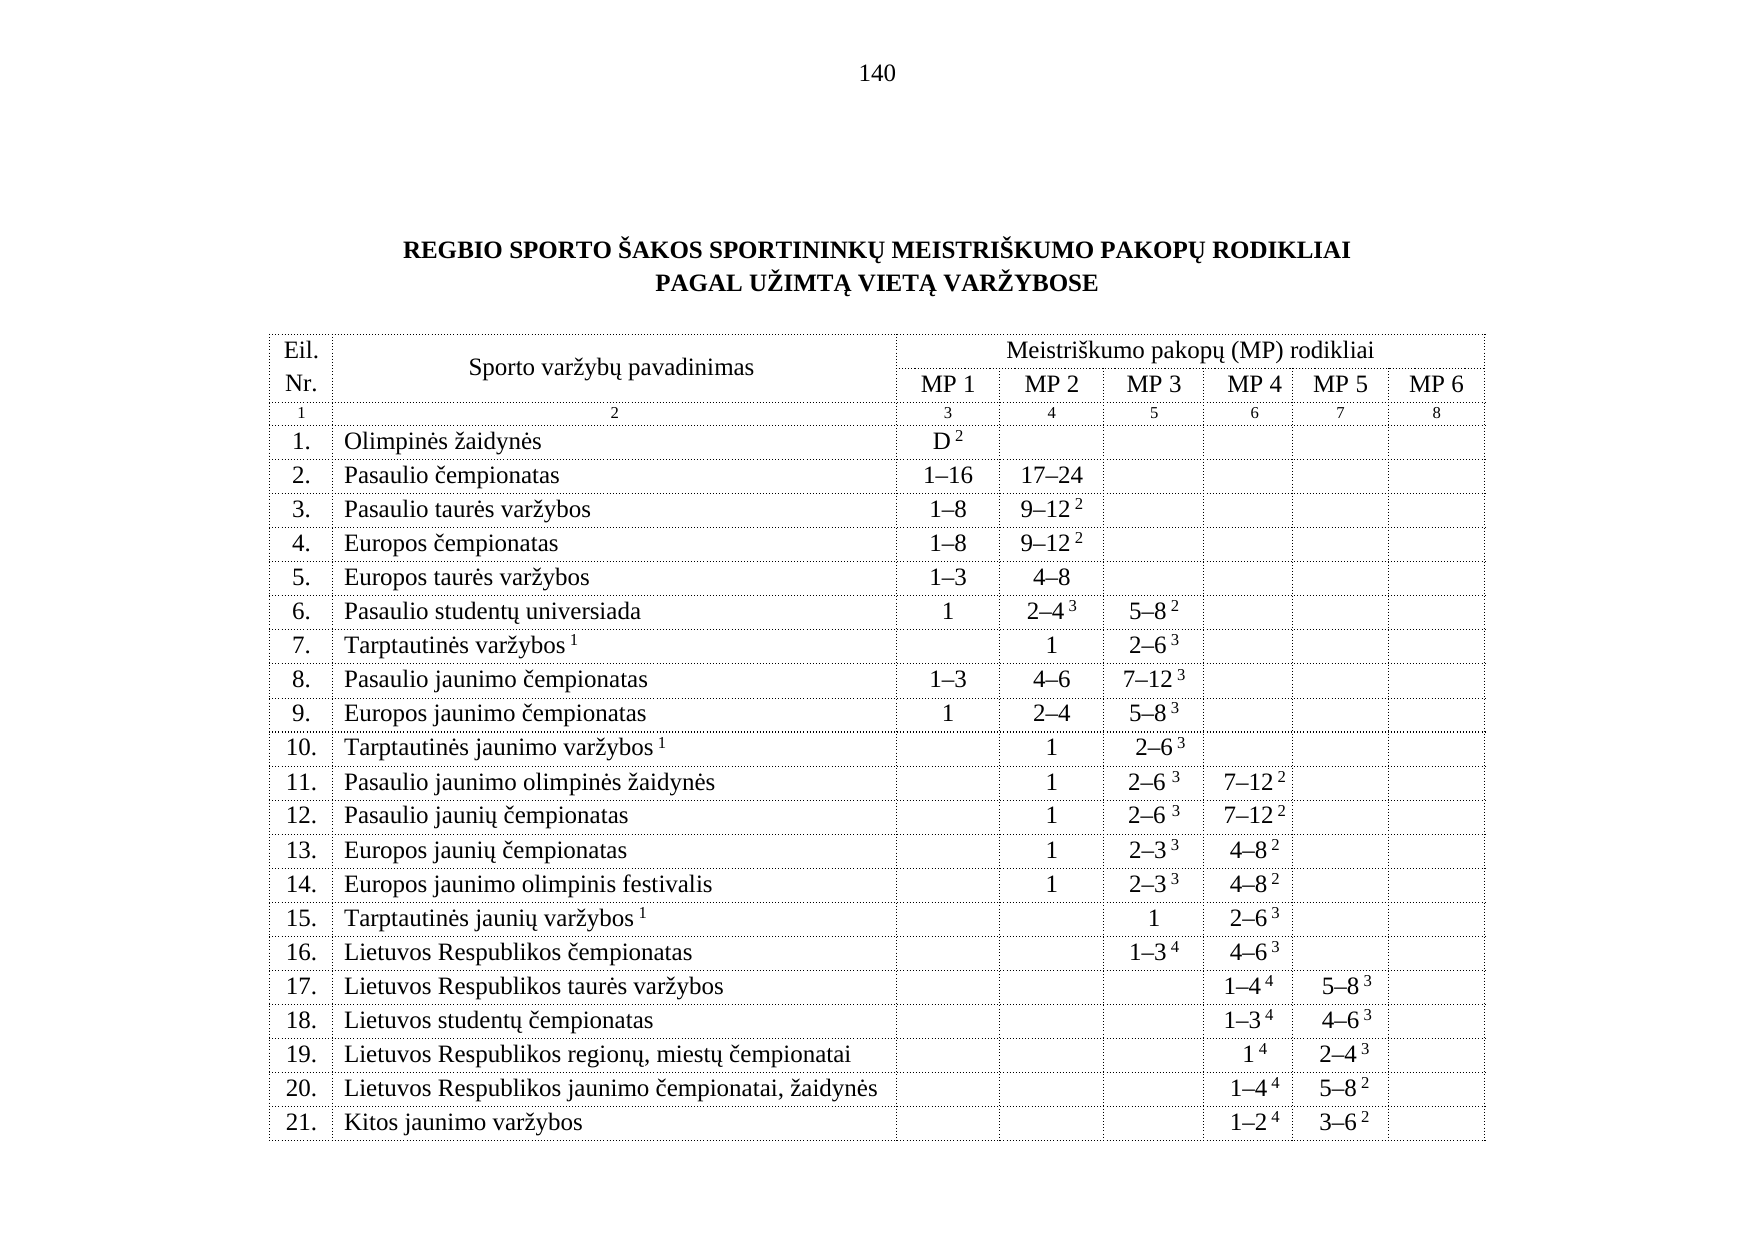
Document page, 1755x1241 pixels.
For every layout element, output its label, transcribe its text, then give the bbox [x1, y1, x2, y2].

table_cell 1–3 [896, 561, 999, 595]
table_cell [1293, 459, 1388, 493]
table_cell 1 [896, 595, 999, 629]
table_cell [1388, 663, 1484, 697]
table_cell Lietuvos studentų čempionatas [333, 1004, 896, 1038]
table_cell 4–8 2 [1204, 868, 1292, 902]
table_cell 2–6 3 [1104, 731, 1204, 766]
table_cell [896, 629, 999, 663]
table_cell 9–12 2 [1000, 527, 1104, 561]
table_cell [1000, 1106, 1104, 1140]
table_cell MP 5 [1293, 368, 1388, 402]
table_cell MP 3 [1104, 368, 1204, 402]
table_cell Pasaulio jaunimo čempionatas [333, 663, 896, 697]
table_cell 1–16 [896, 459, 999, 493]
table_cell 17. [270, 970, 333, 1004]
table_cell [1293, 629, 1388, 663]
table_cell [1204, 561, 1292, 595]
table_cell 4–6 [1000, 663, 1104, 697]
table_cell 1 [896, 698, 999, 731]
table_cell 1 [1000, 834, 1104, 868]
table_cell MP 2 [1000, 368, 1104, 402]
table_cell [896, 800, 999, 834]
table_cell [1293, 663, 1388, 697]
table_cell 4–8 2 [1204, 834, 1292, 868]
table_cell 4. [270, 527, 333, 561]
table_cell [1293, 561, 1388, 595]
table_cell [1104, 459, 1204, 493]
table_cell 2–4 [1000, 698, 1104, 731]
table_cell [1388, 1072, 1484, 1106]
table_cell 7–12 3 [1104, 663, 1204, 697]
table_cell [1388, 629, 1484, 663]
table_cell MP 6 [1388, 368, 1484, 402]
table_cell 9. [270, 698, 333, 731]
table_cell 2–6 3 [1204, 902, 1292, 936]
table_cell [1000, 936, 1104, 970]
table_cell [1104, 1106, 1204, 1140]
table_cell [1388, 766, 1484, 799]
table_cell [1204, 698, 1292, 731]
table_cell [1104, 970, 1204, 1004]
table_cell 7 [1293, 402, 1388, 425]
table_cell 1 [270, 402, 333, 425]
table_cell 13. [270, 834, 333, 868]
table_cell [1388, 425, 1484, 459]
text PAGAL UŽIMTĄ VIETĄ VARŽYBOSE [118, 268, 1636, 296]
table_cell 7–12 2 [1204, 766, 1292, 799]
table_cell Pasaulio jaunių čempionatas [333, 800, 896, 834]
table_cell [1388, 1038, 1484, 1072]
table_cell Europos čempionatas [333, 527, 896, 561]
table_cell [1104, 493, 1204, 527]
table_cell [1204, 663, 1292, 697]
table_cell Pasaulio studentų universiada [333, 595, 896, 629]
table_cell [896, 902, 999, 936]
table_cell [1104, 561, 1204, 595]
table_cell [1104, 527, 1204, 561]
table_cell [1204, 731, 1292, 766]
table_cell 2–4 3 [1293, 1038, 1388, 1072]
table_cell Lietuvos Respublikos taurės varžybos [333, 970, 896, 1004]
table_cell 1–8 [896, 527, 999, 561]
table_cell [1000, 425, 1104, 459]
table_cell [1000, 1072, 1104, 1106]
table_cell Tarptautinės jaunių varžybos 1 [333, 902, 896, 936]
table_cell 4–6 3 [1293, 1004, 1388, 1038]
table_cell 12. [270, 800, 333, 834]
table_cell 5–8 3 [1104, 698, 1204, 731]
table_cell [1204, 629, 1292, 663]
table_cell 1. [270, 425, 333, 459]
table_cell [1204, 595, 1292, 629]
table_cell [1000, 970, 1104, 1004]
table_cell [1293, 493, 1388, 527]
table_cell 1–3 4 [1204, 1004, 1292, 1038]
table_cell Olimpinės žaidynės [333, 425, 896, 459]
table_cell 5–8 2 [1293, 1072, 1388, 1106]
table_cell Europos jaunių čempionatas [333, 834, 896, 868]
table_cell [896, 1106, 999, 1140]
table_cell [1388, 527, 1484, 561]
table_cell 1 [1000, 629, 1104, 663]
table_cell 2–6 3 [1104, 766, 1204, 799]
table_cell 2–4 3 [1000, 595, 1104, 629]
table_cell 1 [1000, 731, 1104, 766]
table_cell 20. [270, 1072, 333, 1106]
table_cell [1293, 731, 1388, 766]
table_cell 1 [1000, 766, 1104, 799]
table_cell 16. [270, 936, 333, 970]
table_cell 9–12 2 [1000, 493, 1104, 527]
table_cell 5–8 3 [1293, 970, 1388, 1004]
table_cell [1388, 595, 1484, 629]
table_cell 1 [1000, 868, 1104, 902]
table_cell 5. [270, 561, 333, 595]
table_cell [1388, 698, 1484, 731]
table_cell 4 [1000, 402, 1104, 425]
table_cell 1–3 [896, 663, 999, 697]
table_cell 1–4 4 [1204, 1072, 1292, 1106]
table_cell [1204, 493, 1292, 527]
table_cell [896, 970, 999, 1004]
table_cell [896, 868, 999, 902]
table_cell [1388, 561, 1484, 595]
table_cell Pasaulio taurės varžybos [333, 493, 896, 527]
table_cell MP 4 [1204, 368, 1292, 402]
table_cell 7–12 2 [1204, 800, 1292, 834]
table_cell 1–2 4 [1204, 1106, 1292, 1140]
table_cell 1–3 4 [1104, 936, 1204, 970]
table_cell [1388, 731, 1484, 766]
table_cell Europos taurės varžybos [333, 561, 896, 595]
table_cell 4–8 [1000, 561, 1104, 595]
table_cell 5 [1104, 402, 1204, 425]
table_cell 1–4 4 [1204, 970, 1292, 1004]
table_cell 17–24 [1000, 459, 1104, 493]
table_cell [896, 1038, 999, 1072]
table_cell MP 1 [896, 368, 999, 402]
table_cell [1104, 425, 1204, 459]
table_cell 2. [270, 459, 333, 493]
table_cell [1388, 459, 1484, 493]
table_cell Pasaulio čempionatas [333, 459, 896, 493]
table_cell 14. [270, 868, 333, 902]
table_cell [1293, 834, 1388, 868]
table_cell [1388, 1004, 1484, 1038]
table_cell [896, 1072, 999, 1106]
table_cell [1104, 1004, 1204, 1038]
table_cell 2–6 3 [1104, 629, 1204, 663]
table_cell [1293, 766, 1388, 799]
table_cell [1388, 834, 1484, 868]
table_header Meistriškumo pakopų (MP) rodikliai [896, 334, 1484, 368]
table_cell [1388, 970, 1484, 1004]
table_cell Europos jaunimo olimpinis festivalis [333, 868, 896, 902]
table_cell [1104, 1038, 1204, 1072]
table_header Sporto varžybų pavadinimas [333, 334, 896, 402]
table_cell 15. [270, 902, 333, 936]
table_cell 7. [270, 629, 333, 663]
table_cell D 2 [896, 425, 999, 459]
table_cell 10. [270, 731, 333, 766]
table_cell [1293, 527, 1388, 561]
table_cell 21. [270, 1106, 333, 1140]
table_cell Tarptautinės jaunimo varžybos 1 [333, 731, 896, 766]
table_cell [1204, 459, 1292, 493]
table_cell [896, 936, 999, 970]
table_cell 2–3 3 [1104, 868, 1204, 902]
table_cell 3. [270, 493, 333, 527]
table_header Eil. Nr. [270, 334, 333, 402]
table_cell 1 4 [1204, 1038, 1292, 1072]
table_cell [1000, 1038, 1104, 1072]
table_cell 1–8 [896, 493, 999, 527]
table_cell [1000, 902, 1104, 936]
table_cell 1 [1104, 902, 1204, 936]
table_cell 1 [1000, 800, 1104, 834]
table_cell 5–8 2 [1104, 595, 1204, 629]
table_cell Lietuvos Respublikos regionų, miestų čempionatai [333, 1038, 896, 1072]
table_cell Pasaulio jaunimo olimpinės žaidynės [333, 766, 896, 799]
table_cell 4–6 3 [1204, 936, 1292, 970]
table_cell [1204, 527, 1292, 561]
table_cell [1000, 1004, 1104, 1038]
table_cell [1293, 698, 1388, 731]
table_cell Tarptautinės varžybos 1 [333, 629, 896, 663]
text REGBIO SPORTO ŠAKOS SPORTININKŲ MEISTRIŠKUMO PAKOPŲ RODIKLIAI [118, 235, 1636, 263]
table_cell [896, 834, 999, 868]
table_cell 6. [270, 595, 333, 629]
table_cell [1293, 936, 1388, 970]
table_cell [896, 766, 999, 799]
table_cell [1293, 800, 1388, 834]
table_cell [1104, 1072, 1204, 1106]
table_cell [1293, 595, 1388, 629]
table_cell 3 [896, 402, 999, 425]
table_cell 2–3 3 [1104, 834, 1204, 868]
table_cell Kitos jaunimo varžybos [333, 1106, 896, 1140]
table_cell [896, 1004, 999, 1038]
table_cell [896, 731, 999, 766]
table_cell [1388, 800, 1484, 834]
table_cell 18. [270, 1004, 333, 1038]
table_cell [1293, 902, 1388, 936]
table_cell [1293, 868, 1388, 902]
table_cell [1293, 425, 1388, 459]
table_cell 3–6 2 [1293, 1106, 1388, 1140]
table_cell [1388, 1106, 1484, 1140]
table_cell [1388, 936, 1484, 970]
table_cell [1204, 425, 1292, 459]
table_cell Lietuvos Respublikos jaunimo čempionatai, žaidynės [333, 1072, 896, 1106]
table_cell 11. [270, 766, 333, 799]
table_cell Lietuvos Respublikos čempionatas [333, 936, 896, 970]
table_cell 8. [270, 663, 333, 697]
table_cell 2 [333, 402, 896, 425]
table_cell Europos jaunimo čempionatas [333, 698, 896, 731]
table_cell [1388, 493, 1484, 527]
table_cell 6 [1204, 402, 1292, 425]
table_cell 2–6 3 [1104, 800, 1204, 834]
table_cell [1388, 902, 1484, 936]
table_cell 8 [1388, 402, 1484, 425]
table_cell [1388, 868, 1484, 902]
table_cell 19. [270, 1038, 333, 1072]
